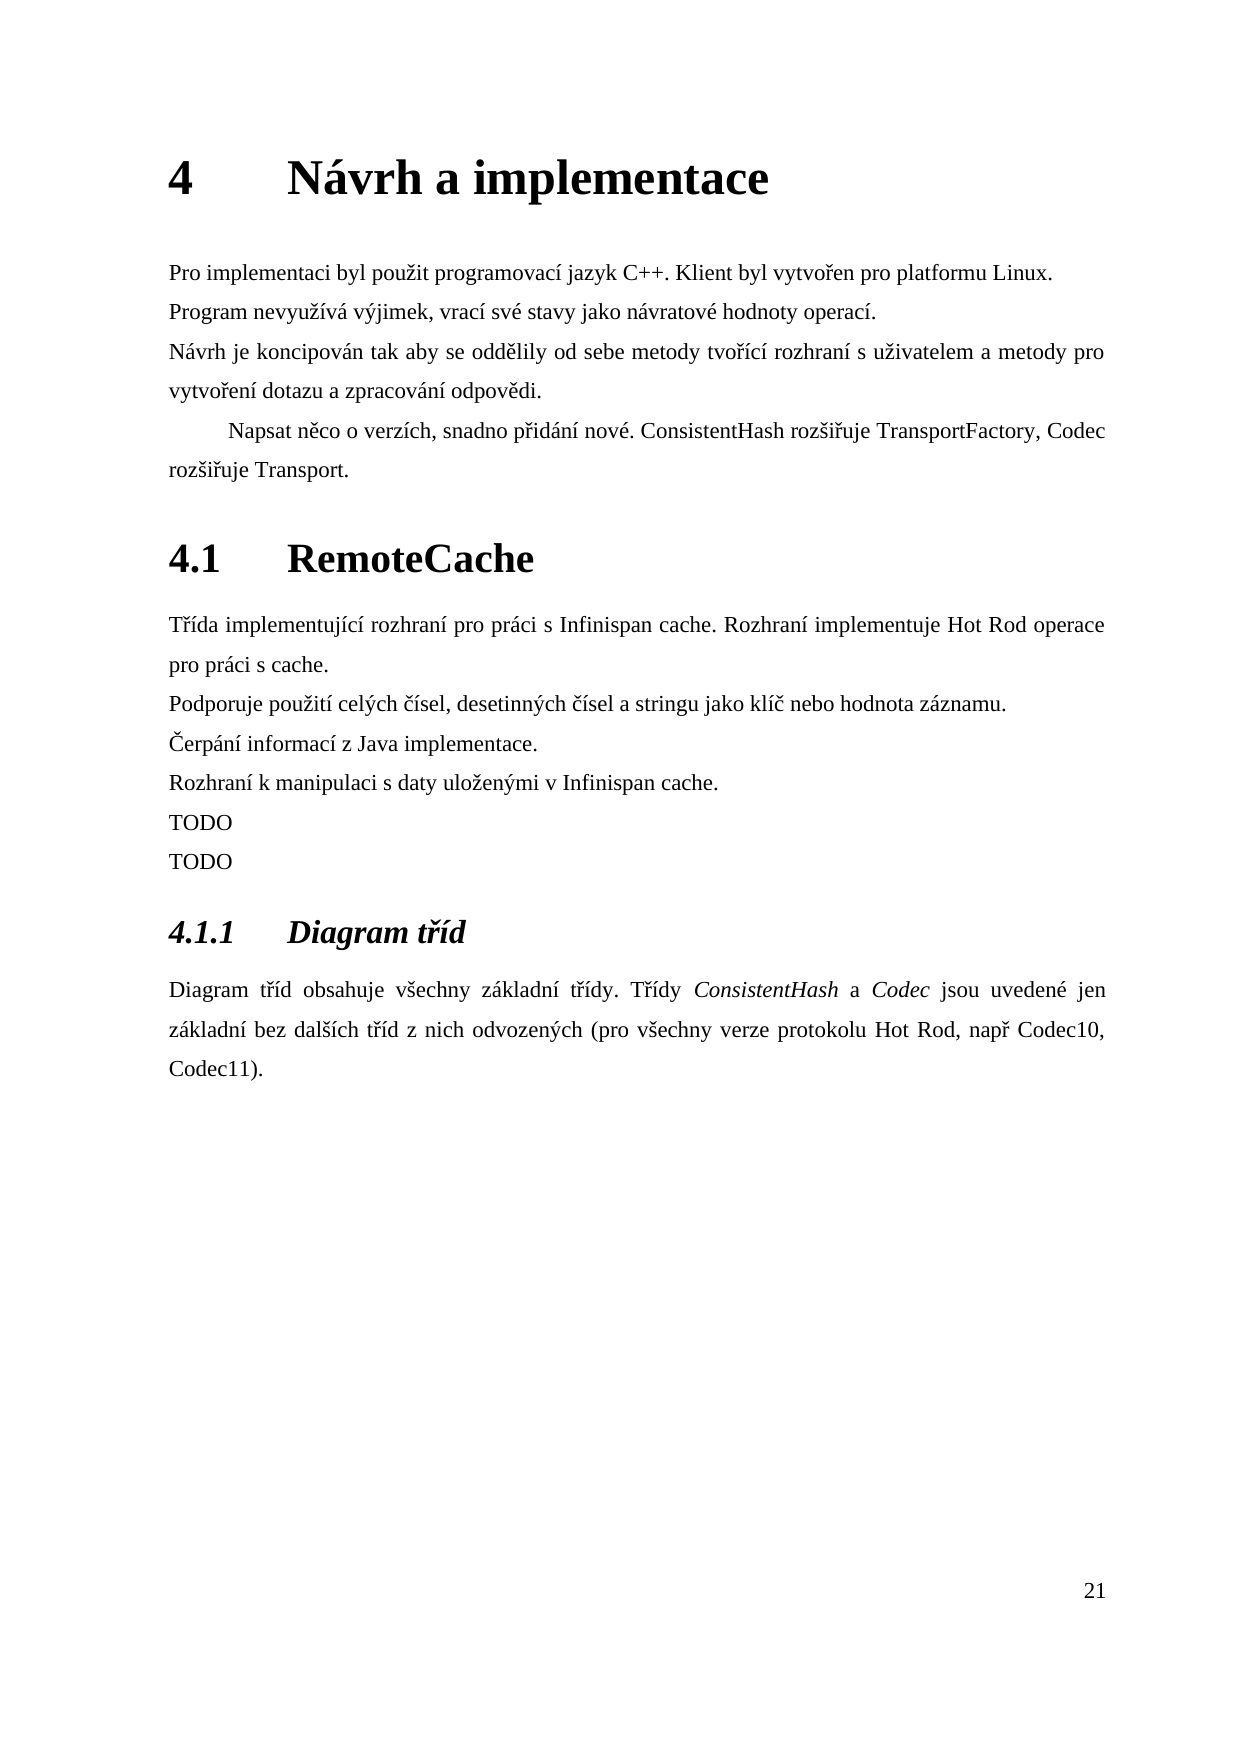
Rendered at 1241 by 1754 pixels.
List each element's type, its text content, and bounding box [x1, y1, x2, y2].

text Podporuje použití celých čísel, desetinných čísel a stringu jako klíč nebo hodnota záznamu. [169, 690, 1106, 717]
text Diagram tříd obsahuje všechny základní třídy. Třídy ConsistentHash a Codec jsou uvedené jen základní bez dalších tříd z nich odvozených (pro všechny verze protokolu Hot Rod, např Codec10, Codec11). [169, 976, 1106, 1082]
subtitle Diagram tříd [169, 913, 1106, 951]
text Program nevyužívá výjimek, vrací své stavy jako návratové hodnoty operací. [169, 298, 1106, 325]
text Napsat něco o verzích, snadno přidání nové. ConsistentHash rozšiřuje TransportFactory, Codec rozšiřuje Transport. [169, 417, 1106, 483]
text TODO [169, 809, 1106, 835]
text Třída implementující rozhraní pro práci s Infinispan cache. Rozhraní implementuje Hot Rod operace pro práci s cache. [169, 611, 1106, 677]
text TODO [169, 848, 1106, 874]
text Návrh je koncipován tak aby se oddělily od sebe metody tvořící rozhraní s uživatelem a metody pro vytvoření dotazu a zpracování odpovědi. [169, 338, 1106, 404]
text Čerpání informací z Java implementace. [169, 730, 1106, 756]
text Pro implementaci byl použit programovací jazyk C++. Klient byl vytvořen pro platformu Linux. [169, 259, 1106, 285]
text Rozhraní k manipulaci s daty uloženými v Infinispan cache. [169, 769, 1106, 796]
subtitle Návrh a implementace [169, 148, 1106, 205]
subtitle RemoteCache [169, 533, 1106, 581]
